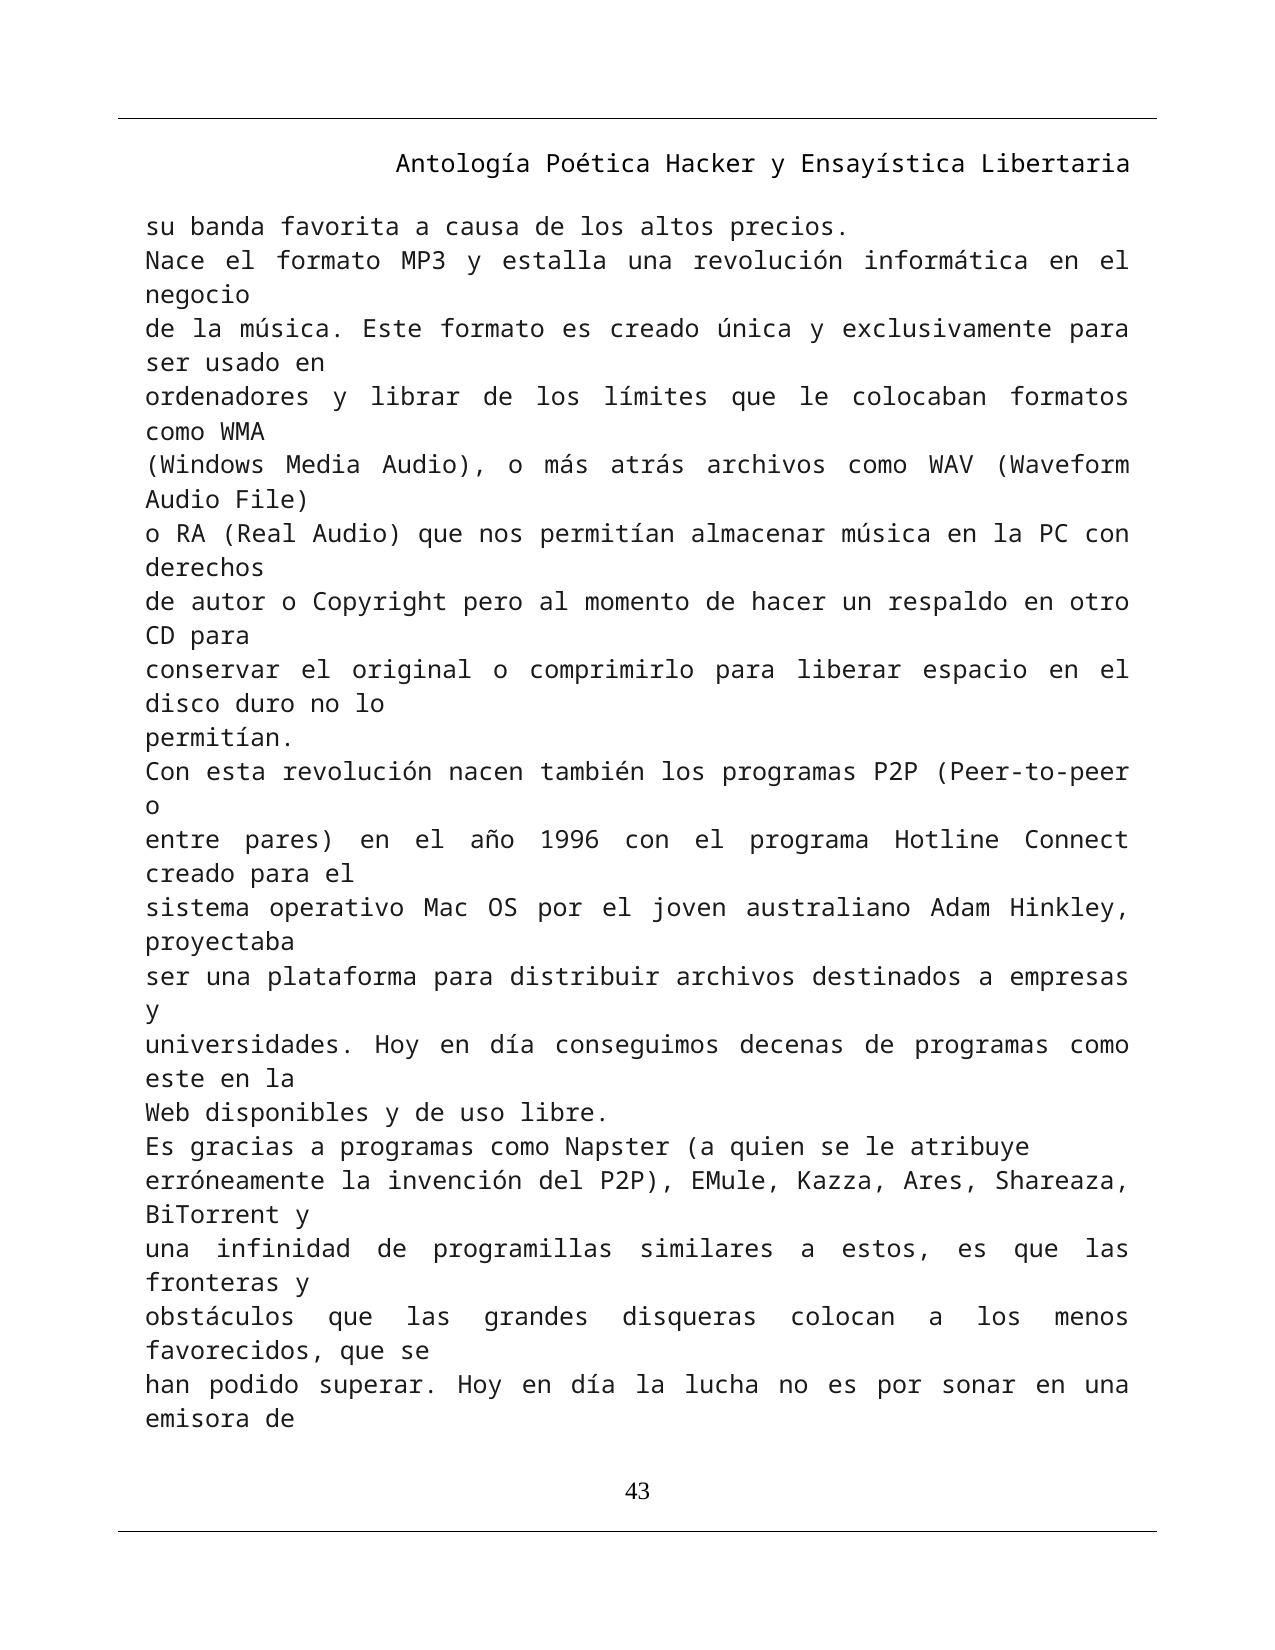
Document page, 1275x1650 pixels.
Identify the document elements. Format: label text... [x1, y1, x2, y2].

text Con esta revolución nacen también los programas P2P (Peer-to-peer o [145, 754, 1130, 822]
text sistema operativo Mac OS por el joven australiano Adam Hinkley, proyectaba [145, 890, 1130, 958]
text entre pares) en el año 1996 con el programa Hotline Connect creado para el [145, 822, 1130, 890]
text ordenadores y librar de los límites que le colocaban formatos como WMA [145, 379, 1130, 447]
text una infinidad de programillas similares a estos, es que las fronteras y [145, 1231, 1130, 1299]
text Es gracias a programas como Napster (a quien se le atribuye [145, 1128, 1130, 1162]
text erróneamente la invención del P2P), EMule, Kazza, Ares, Shareaza, BiTorrent y [145, 1162, 1130, 1231]
text permitían. [145, 720, 1130, 754]
text universidades. Hoy en día conseguimos decenas de programas como este en la [145, 1026, 1130, 1094]
text Web disponibles y de uso libre. [145, 1094, 1130, 1128]
text obstáculos que las grandes disqueras colocan a los menos favorecidos, que se [145, 1299, 1130, 1367]
text conservar el original o comprimirlo para liberar espacio en el disco duro no lo [145, 652, 1130, 720]
text de la música. Este formato es creado única y exclusivamente para ser usado en [145, 311, 1130, 379]
text o RA (Real Audio) que nos permitían almacenar música en la PC con derechos [145, 515, 1130, 583]
text de autor o Copyright pero al momento de hacer un respaldo en otro CD para [145, 583, 1130, 652]
text su banda favorita a causa de los altos precios. [145, 209, 1130, 243]
text ser una plataforma para distribuir archivos destinados a empresas y [145, 958, 1130, 1026]
text han podido superar. Hoy en día la lucha no es por sonar en una emisora de [145, 1367, 1130, 1435]
text (Windows Media Audio), o más atrás archivos como WAV (Waveform Audio File) [145, 447, 1130, 515]
text Nace el formato MP3 y estalla una revolución informática en el negocio [145, 243, 1130, 311]
